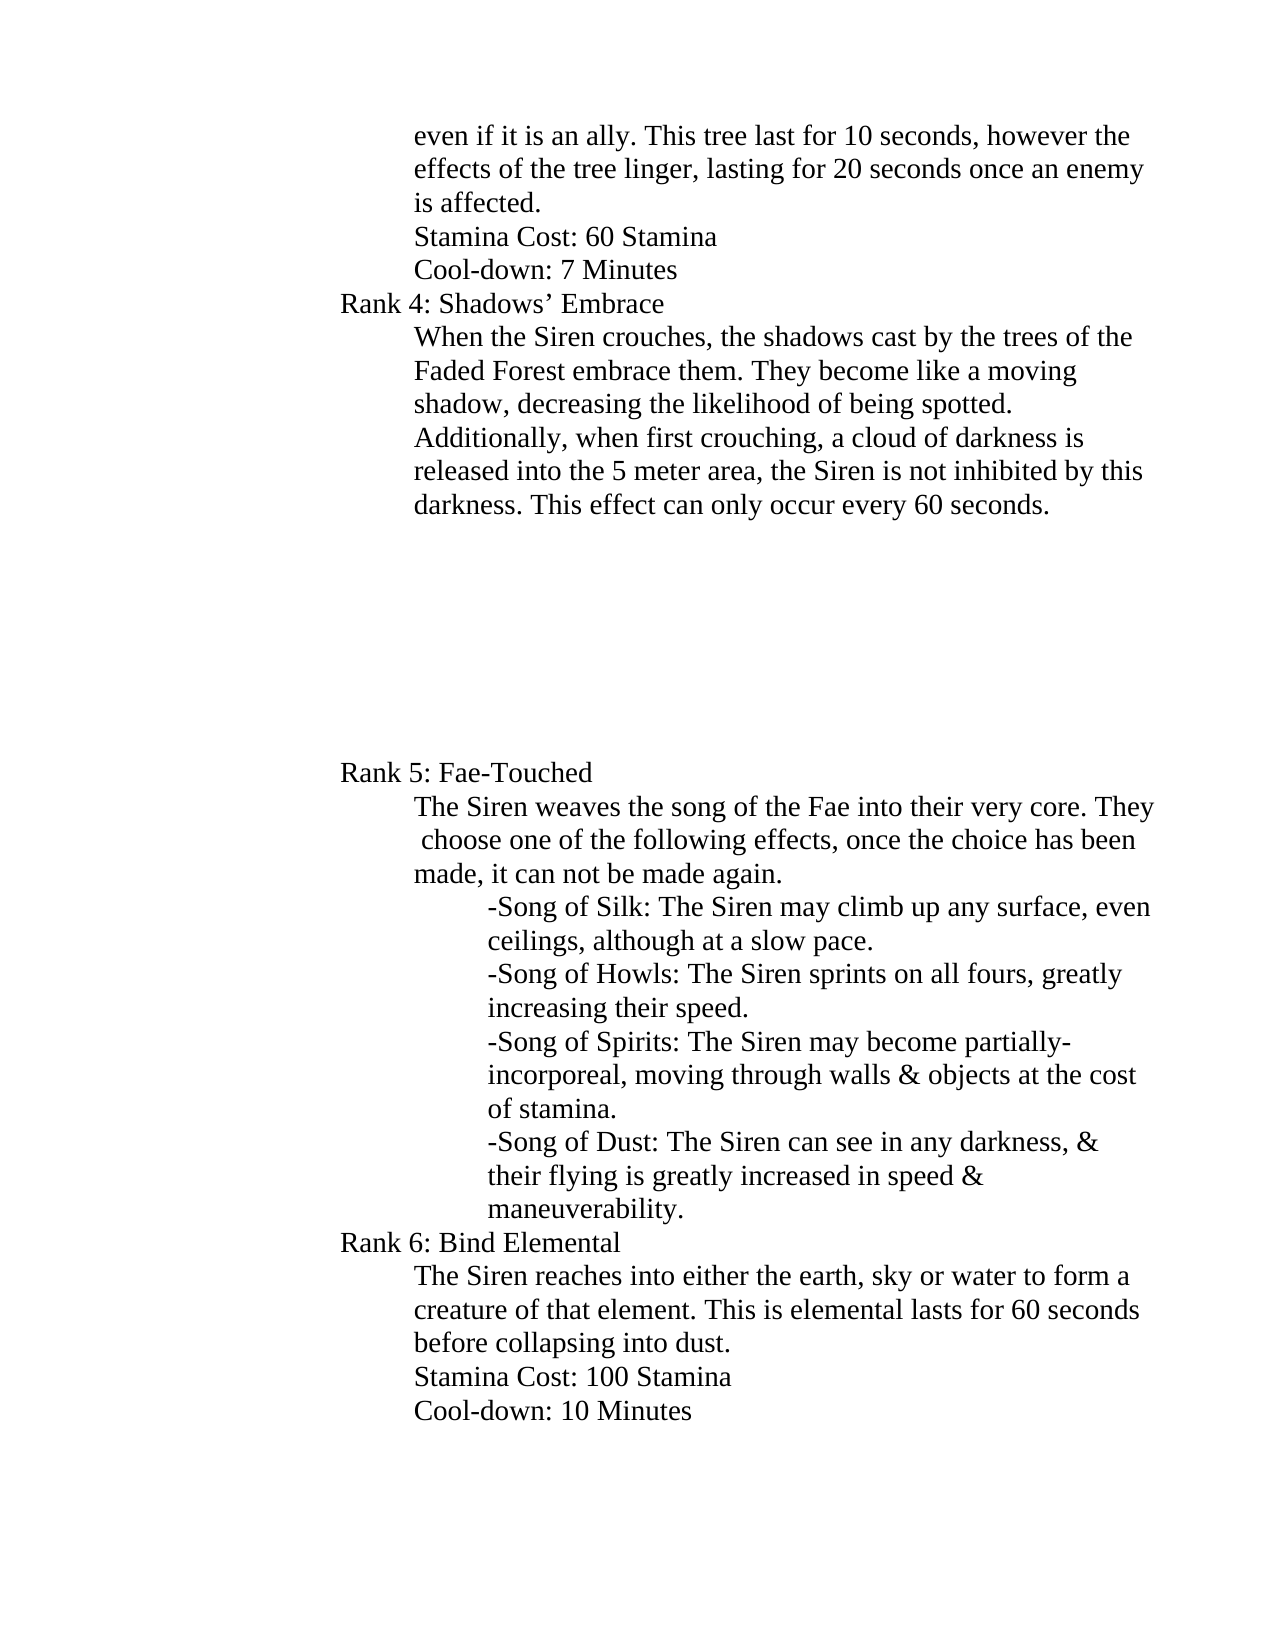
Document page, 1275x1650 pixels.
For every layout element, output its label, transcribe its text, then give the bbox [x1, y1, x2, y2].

text -Song of Spirits: The Siren may become partially- incorporeal, moving through walls & objects at the cost of stamina. [118, 1024, 1157, 1124]
text Cool-down: 7 Minutes [118, 252, 1157, 286]
text Rank 6: Bind Elemental [118, 1225, 1157, 1258]
text -Song of Howls: The Siren sprints on all fours, greatly increasing their speed. [118, 957, 1157, 1024]
text -Song of Dust: The Siren can see in any darkness, & their flying is greatly increased in speed & maneuverability. [118, 1124, 1157, 1225]
text even if it is an ally. This tree last for 10 seconds, however the effects of the tree linger, lasting for 20 seconds once an enemy is affected. [118, 118, 1157, 219]
text Stamina Cost: 100 Stamina [118, 1359, 1157, 1393]
text Cool-down: 10 Minutes [118, 1393, 1157, 1426]
text Rank 5: Fae-Touched [118, 755, 1157, 789]
text -Song of Silk: The Siren may climb up any surface, even ceilings, although at a slow pace. [118, 889, 1157, 957]
text The Siren weaves the song of the Fae into their very core. They choose one of the following effects, once the choice has been made, it can not be made again. [118, 789, 1157, 889]
text When the Siren crouches, the shadows cast by the trees of the Faded Forest embrace them. They become like a moving shadow, decreasing the likelihood of being spotted. Additionally, when first crouching, a cloud of darkness is released into the 5 meter area, the Siren is not inhibited by this darkness. This effect can only occur every 60 seconds. [118, 319, 1157, 521]
text The Siren reaches into either the earth, sky or water to form a creature of that element. This is elemental lasts for 60 seconds before collapsing into dust. [118, 1258, 1157, 1359]
text Rank 4: Shadows’ Embrace [118, 286, 1157, 319]
text Stamina Cost: 60 Stamina [118, 219, 1157, 252]
